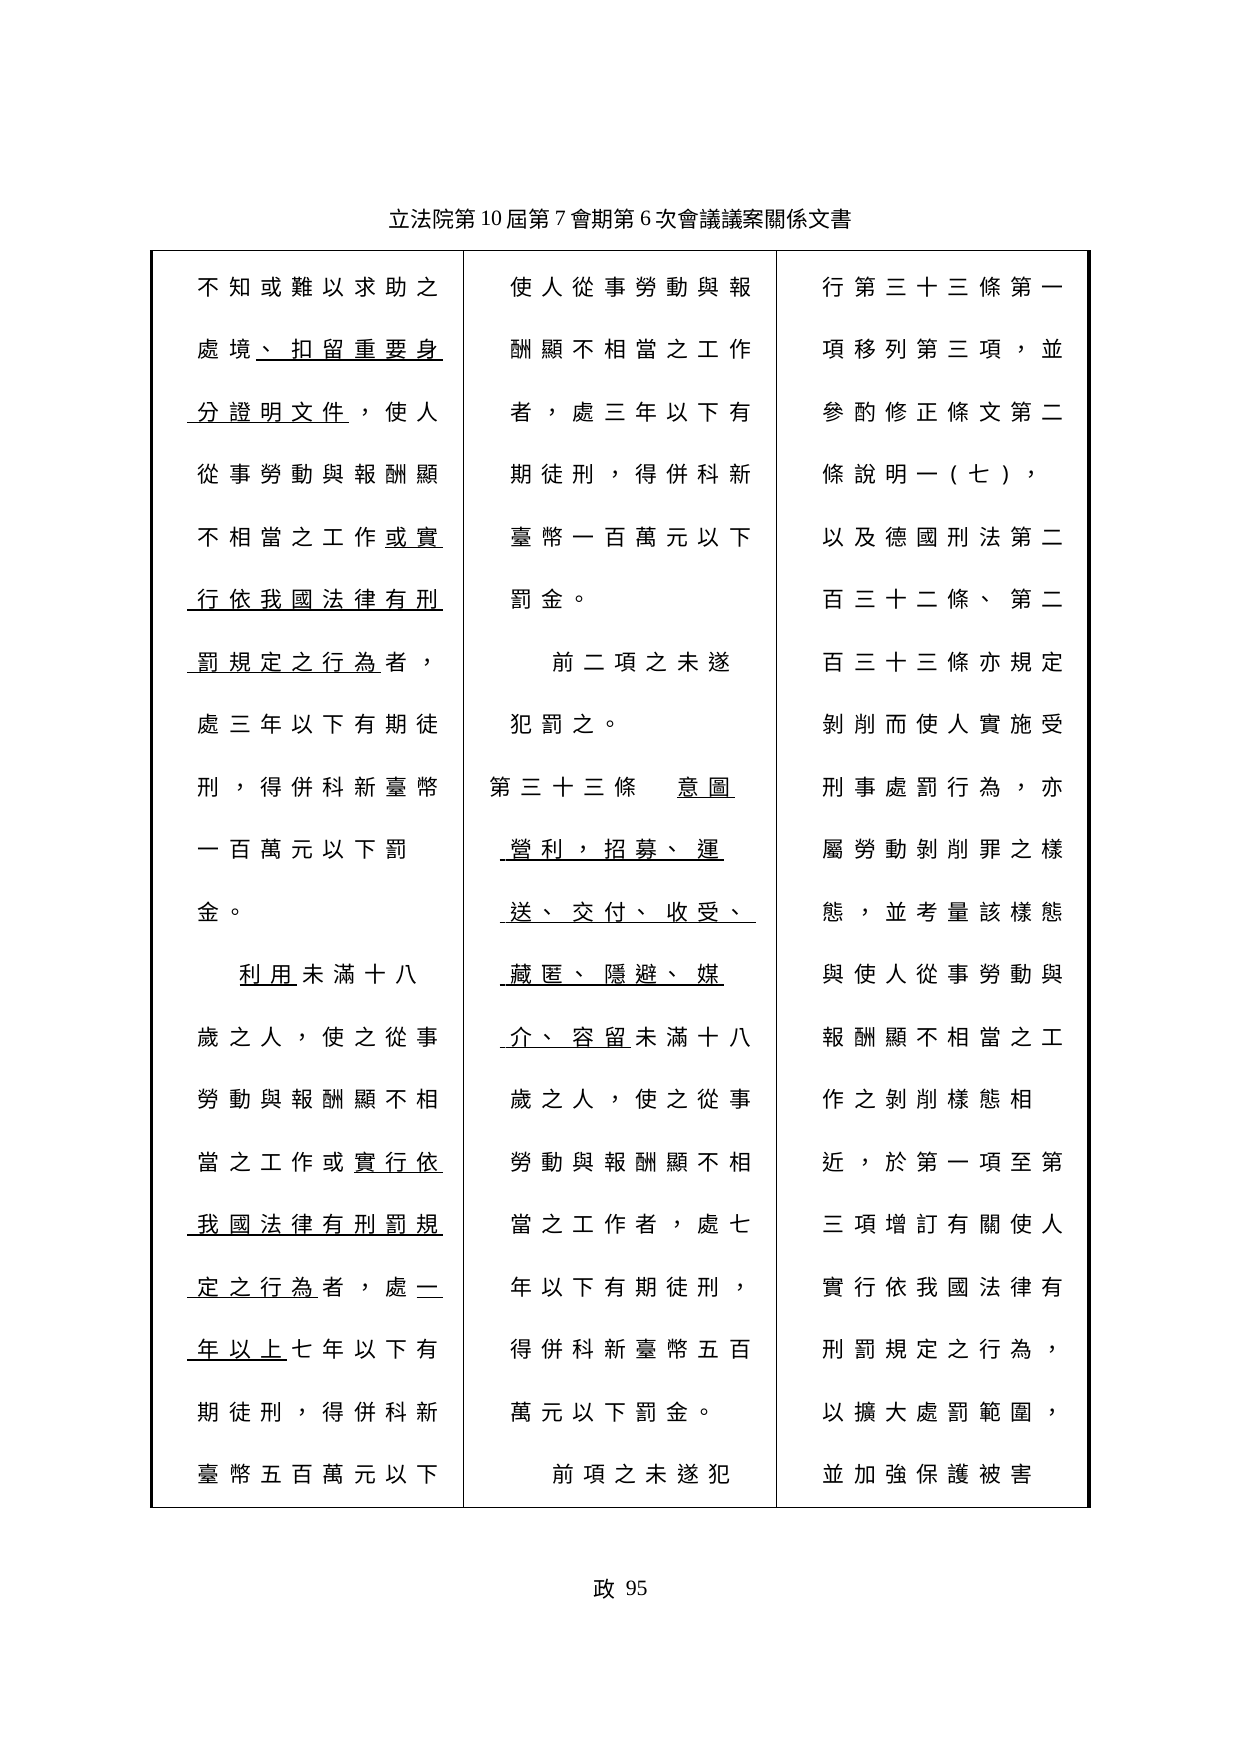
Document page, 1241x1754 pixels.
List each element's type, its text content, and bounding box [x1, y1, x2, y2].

table_cell 使人從事勞動與報酬顯不相當之工作者，處三年以下有期徒刑，得併科新臺幣一百萬元以下罰金。 前二項之未遂犯罰之。 第三十三條 意圖營利，招募、運送、交付、收受、藏匿、隱避、媒介、容留未滿十八歲之人，使之從事勞動與報酬顯不相當之工作者，處七年以下有期徒刑，得併科新臺幣五百萬元以下罰金。 前項之未遂犯 [464, 251, 776, 1507]
table_cell 行第三十三條第一項移列第三項，並參酌修正條文第二條說明一(七)，以及德國刑法第二百三十二條、第二百三十三條亦規定剝削而使人實施受刑事處罰行為，亦屬勞動剝削罪之樣態，並考量該樣態與使人從事勞動與報酬顯不相當之工作之剝削樣態相近，於第一項至第三項增訂有關使人實行依我國法律有刑罰規定之行為，以擴大處罰範圍，並加強保護被害 [777, 251, 1087, 1507]
table_cell 不知或難以求助之處境、扣留重要身分證明文件，使人從事勞動與報酬顯不相當之工作或實行依我國法律有刑罰規定之行為者，處三年以下有期徒刑，得併科新臺幣一百萬元以下罰金。 利用未滿十八歲之人，使之從事勞動與報酬顯不相當之工作或實行依我國法律有刑罰規定之行為者，處一年以上七年以下有期徒刑，得併科新臺幣五百萬元以下 [153, 251, 463, 1507]
